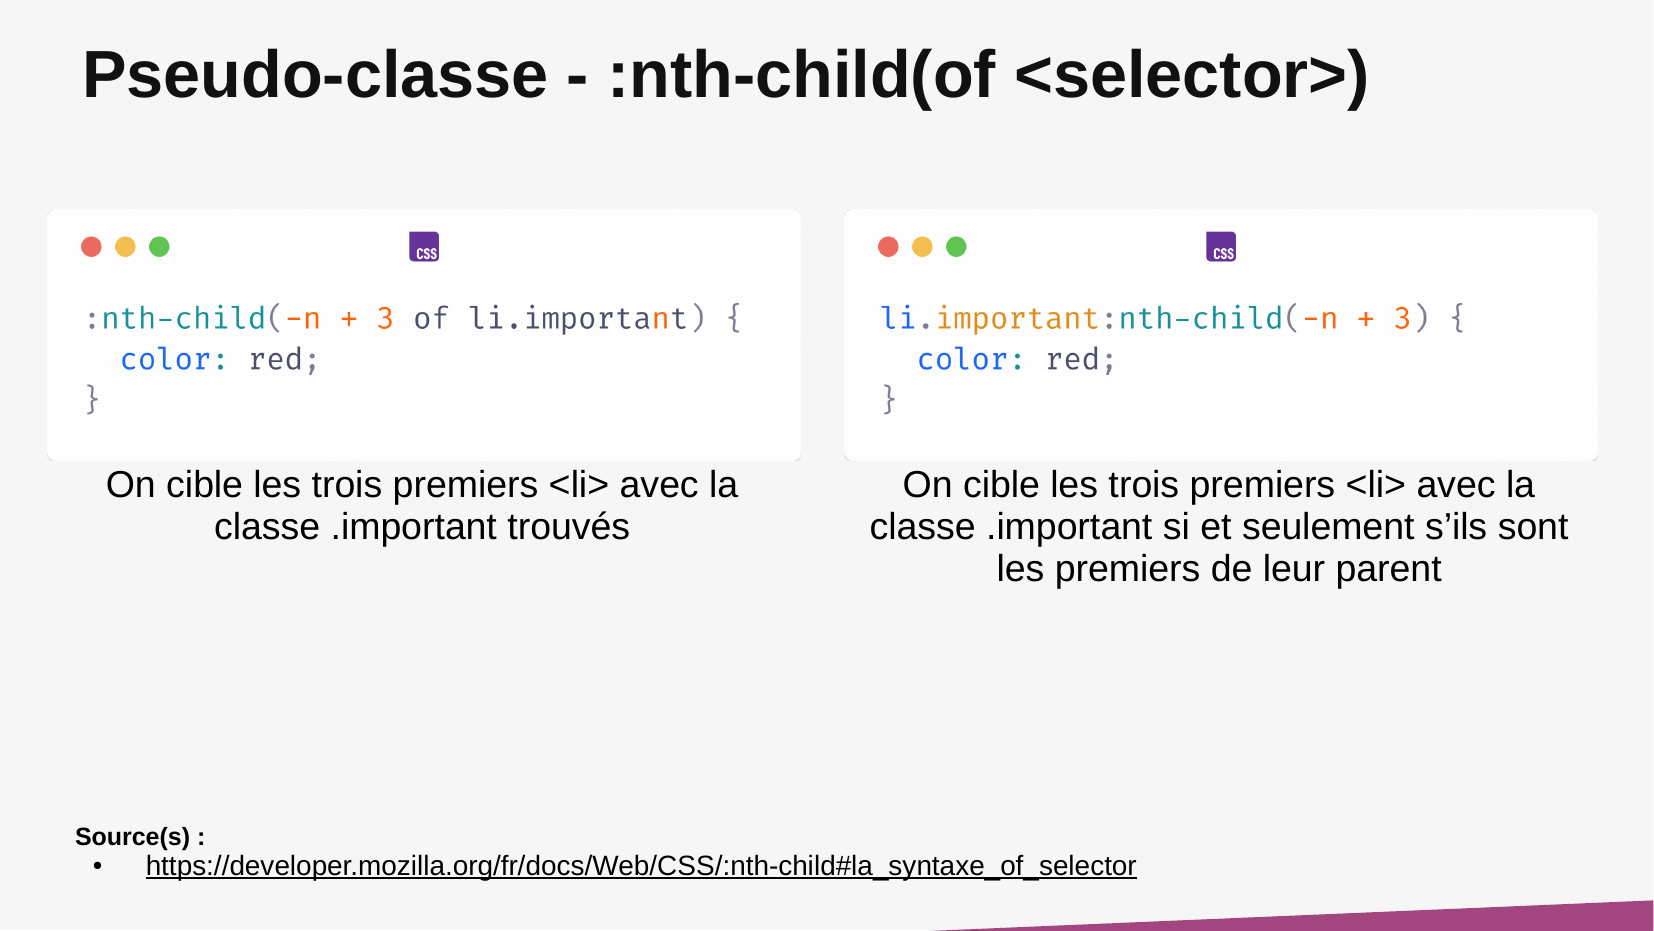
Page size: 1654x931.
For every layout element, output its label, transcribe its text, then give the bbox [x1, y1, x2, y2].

picture [844, 209, 1598, 461]
text_box On cible les trois premiers <li> avec la classe .important trouvés [53, 455, 792, 555]
text_box [928, 900, 1654, 931]
title Pseudo-classe - :nth-child(of <selector>) [82, 37, 1571, 115]
picture [47, 209, 801, 461]
text_box On cible les trois premiers <li> avec la classe .important si et seulement s’ils sont les premiers de leur parent [843, 455, 1595, 597]
text_box Source(s) : https://developer.mozilla.org/fr/docs/Web/CSS/:nth-child#la_syntaxe_of_selector [60, 815, 1546, 929]
